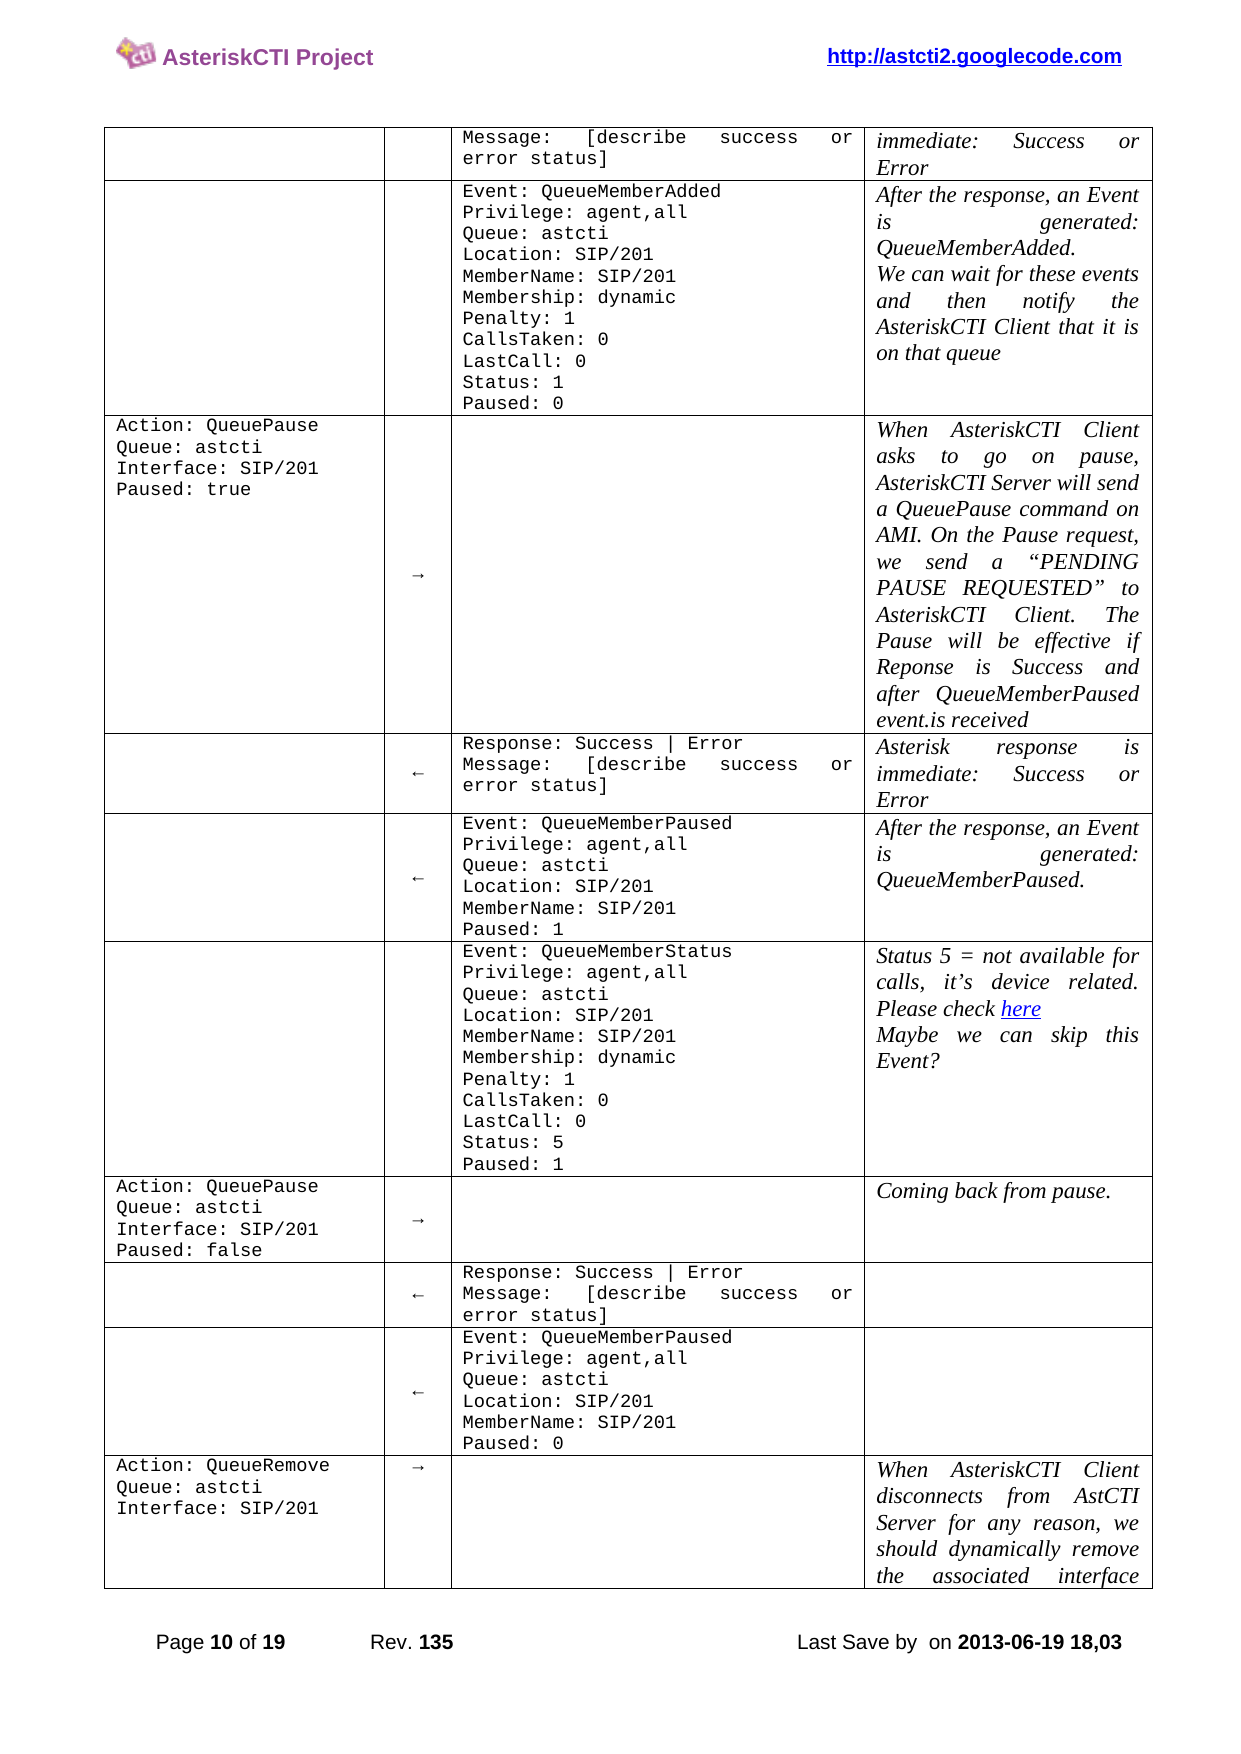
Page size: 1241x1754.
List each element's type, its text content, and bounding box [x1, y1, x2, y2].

table_cell Response: Success | Error Message: [describe success or error status] [452, 734, 864, 812]
table_cell Action: QueueRemove Queue: astcti Interface: SIP/201 [105, 1456, 384, 1588]
table_cell [105, 734, 384, 812]
table_cell ← [385, 1263, 451, 1327]
table_cell [105, 1328, 384, 1455]
table_cell [385, 181, 451, 415]
table_cell [865, 1328, 1152, 1455]
table_cell Response: Success | Error Message: [describe success or error status] [452, 1263, 864, 1327]
table_cell Coming back from pause. [865, 1177, 1152, 1262]
table_cell When AsteriskCTI Client disconnects from AstCTI Server for any reason, we should dynamically remove the associated interface [865, 1456, 1152, 1588]
table_cell [105, 942, 384, 1176]
table_cell → [385, 416, 451, 732]
table_cell Action: QueuePause Queue: astcti Interface: SIP/201 Paused: true [105, 416, 384, 732]
table_cell Action: QueuePause Queue: astcti Interface: SIP/201 Paused: false [105, 1177, 384, 1262]
table_cell [865, 1263, 1152, 1327]
table_cell [105, 181, 384, 415]
table_cell Event: QueueMemberStatus Privilege: agent,all Queue: astcti Location: SIP/201 MemberName: SIP/201 Membership: dynamic Penalty: 1 CallsTaken: 0 LastCall: 0 Status: 5 Paused: 1 [452, 942, 864, 1176]
table_cell → [385, 1456, 451, 1588]
table_cell ← [385, 734, 451, 812]
table_cell ← [385, 814, 451, 941]
table_cell Event: QueueMemberPaused Privilege: agent,all Queue: astcti Location: SIP/201 MemberName: SIP/201 Paused: 0 [452, 1328, 864, 1455]
table_cell [105, 814, 384, 941]
table_cell immediate: Success or Error [865, 128, 1152, 180]
table_cell Message: [describe success or error status] [452, 128, 864, 180]
table_cell Asterisk response is immediate: Success or Error [865, 734, 1152, 812]
table_cell When AsteriskCTI Client asks to go on pause, AsteriskCTI Server will send a QueuePause command on AMI. On the Pause request, we send a “PENDING PAUSE REQUESTED” to AsteriskCTI Client. The Pause will be effective if Reponse is Success and after QueueMemberPaused event.is received [865, 416, 1152, 732]
table_cell [105, 1263, 384, 1327]
table_cell → [385, 1177, 451, 1262]
table_cell [452, 416, 864, 732]
table_cell [385, 128, 451, 180]
picture [116, 34, 157, 74]
table_cell After the response, an Event is generated: QueueMemberPaused. [865, 814, 1152, 941]
table_cell After the response, an Event is generated: QueueMemberAdded. We can wait for these events and then notify the AsteriskCTI Client that it is on that queue [865, 181, 1152, 415]
table_cell [105, 128, 384, 180]
table_cell ← [385, 1328, 451, 1455]
table_cell [385, 942, 451, 1176]
table_cell Status 5 = not available for calls, it’s device related. Please check here Maybe we can skip this Event? [865, 942, 1152, 1176]
table_cell [452, 1177, 864, 1262]
table_cell [452, 1456, 864, 1588]
table_cell Event: QueueMemberAdded Privilege: agent,all Queue: astcti Location: SIP/201 MemberName: SIP/201 Membership: dynamic Penalty: 1 CallsTaken: 0 LastCall: 0 Status: 1 Paused: 0 [452, 181, 864, 415]
table_cell Event: QueueMemberPaused Privilege: agent,all Queue: astcti Location: SIP/201 MemberName: SIP/201 Paused: 1 [452, 814, 864, 941]
